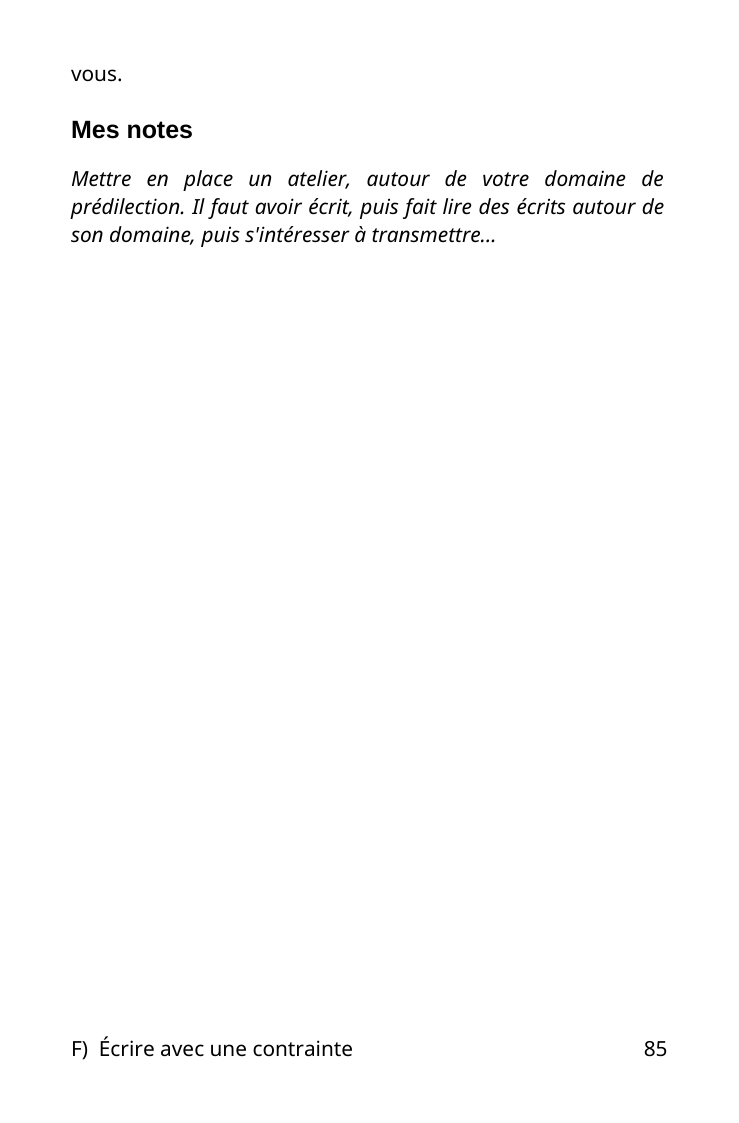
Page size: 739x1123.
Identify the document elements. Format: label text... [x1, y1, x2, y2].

text Mettre en place un atelier, autour de votre domaine de prédilection. Il faut avoir écrit, puis fait lire des écrits autour de son domaine, puis s'intéresser à transmettre... [71, 164, 667, 249]
text vous. [71, 59, 667, 87]
subtitle Mes notes [71, 116, 667, 144]
